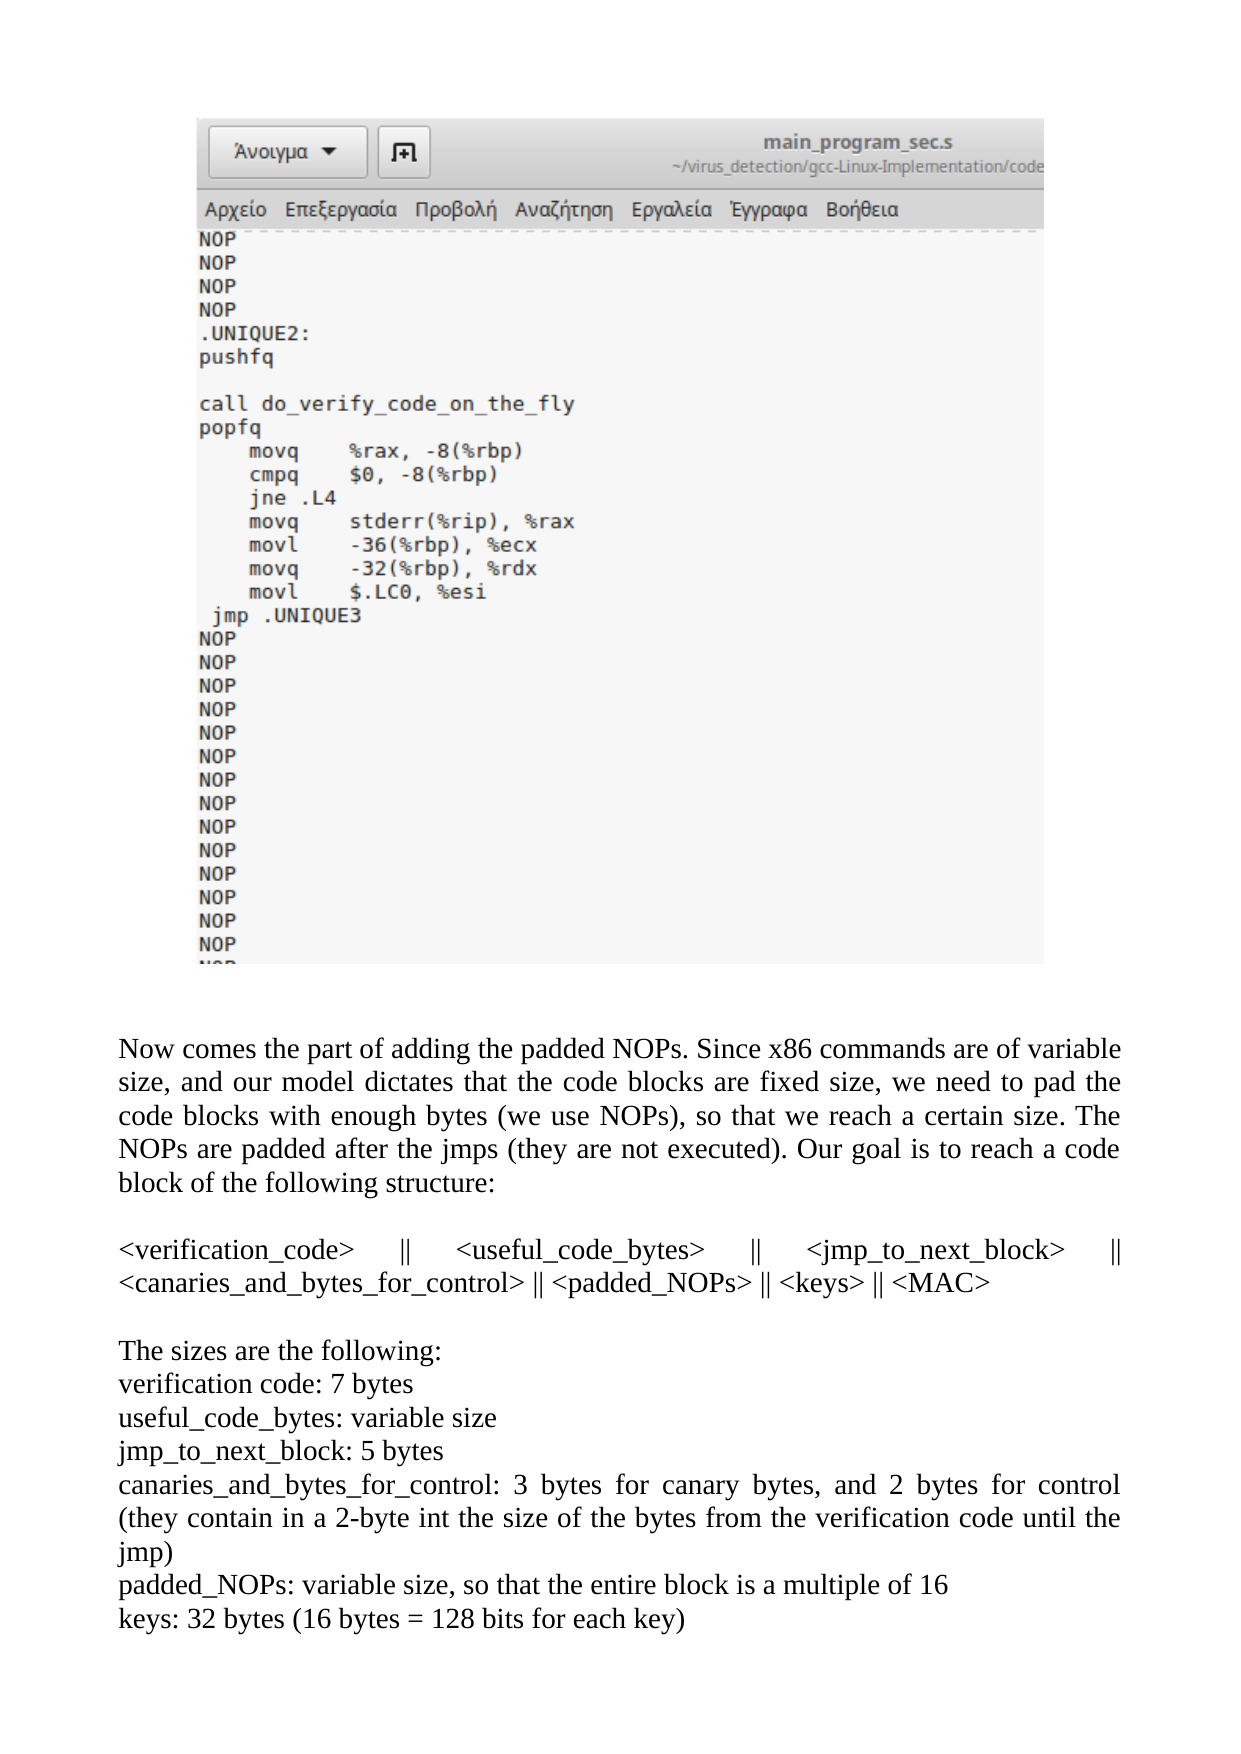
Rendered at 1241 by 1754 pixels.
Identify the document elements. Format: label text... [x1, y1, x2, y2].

text padded_NOPs: variable size, so that the entire block is a multiple of 16 [118, 1567, 1122, 1601]
text canaries_and_bytes_for_control: 3 bytes for canary bytes, and 2 bytes for control (they contain in a 2-byte int the size of the bytes from the verification code until the jmp) [118, 1467, 1122, 1567]
text <verification_code> || <useful_code_bytes> || <jmp_to_next_block> || <canaries_and_bytes_for_control> || <padded_NOPs> || <keys> || <MAC> [118, 1232, 1122, 1299]
text keys: 32 bytes (16 bytes = 128 bits for each key) [118, 1601, 1122, 1634]
picture [196, 118, 1044, 964]
text Now comes the part of adding the padded NOPs. Since x86 commands are of variable size, and our model dictates that the code blocks are fixed size, we need to pad the code blocks with enough bytes (we use NOPs), so that we reach a certain size. The NOPs are padded after the jmps (they are not executed). Our goal is to reach a code block of the following structure: [118, 1031, 1122, 1198]
text The sizes are the following: [118, 1333, 1122, 1366]
text verification code: 7 bytes [118, 1366, 1122, 1400]
text useful_code_bytes: variable size [118, 1400, 1122, 1433]
text jmp_to_next_block: 5 bytes [118, 1433, 1122, 1467]
